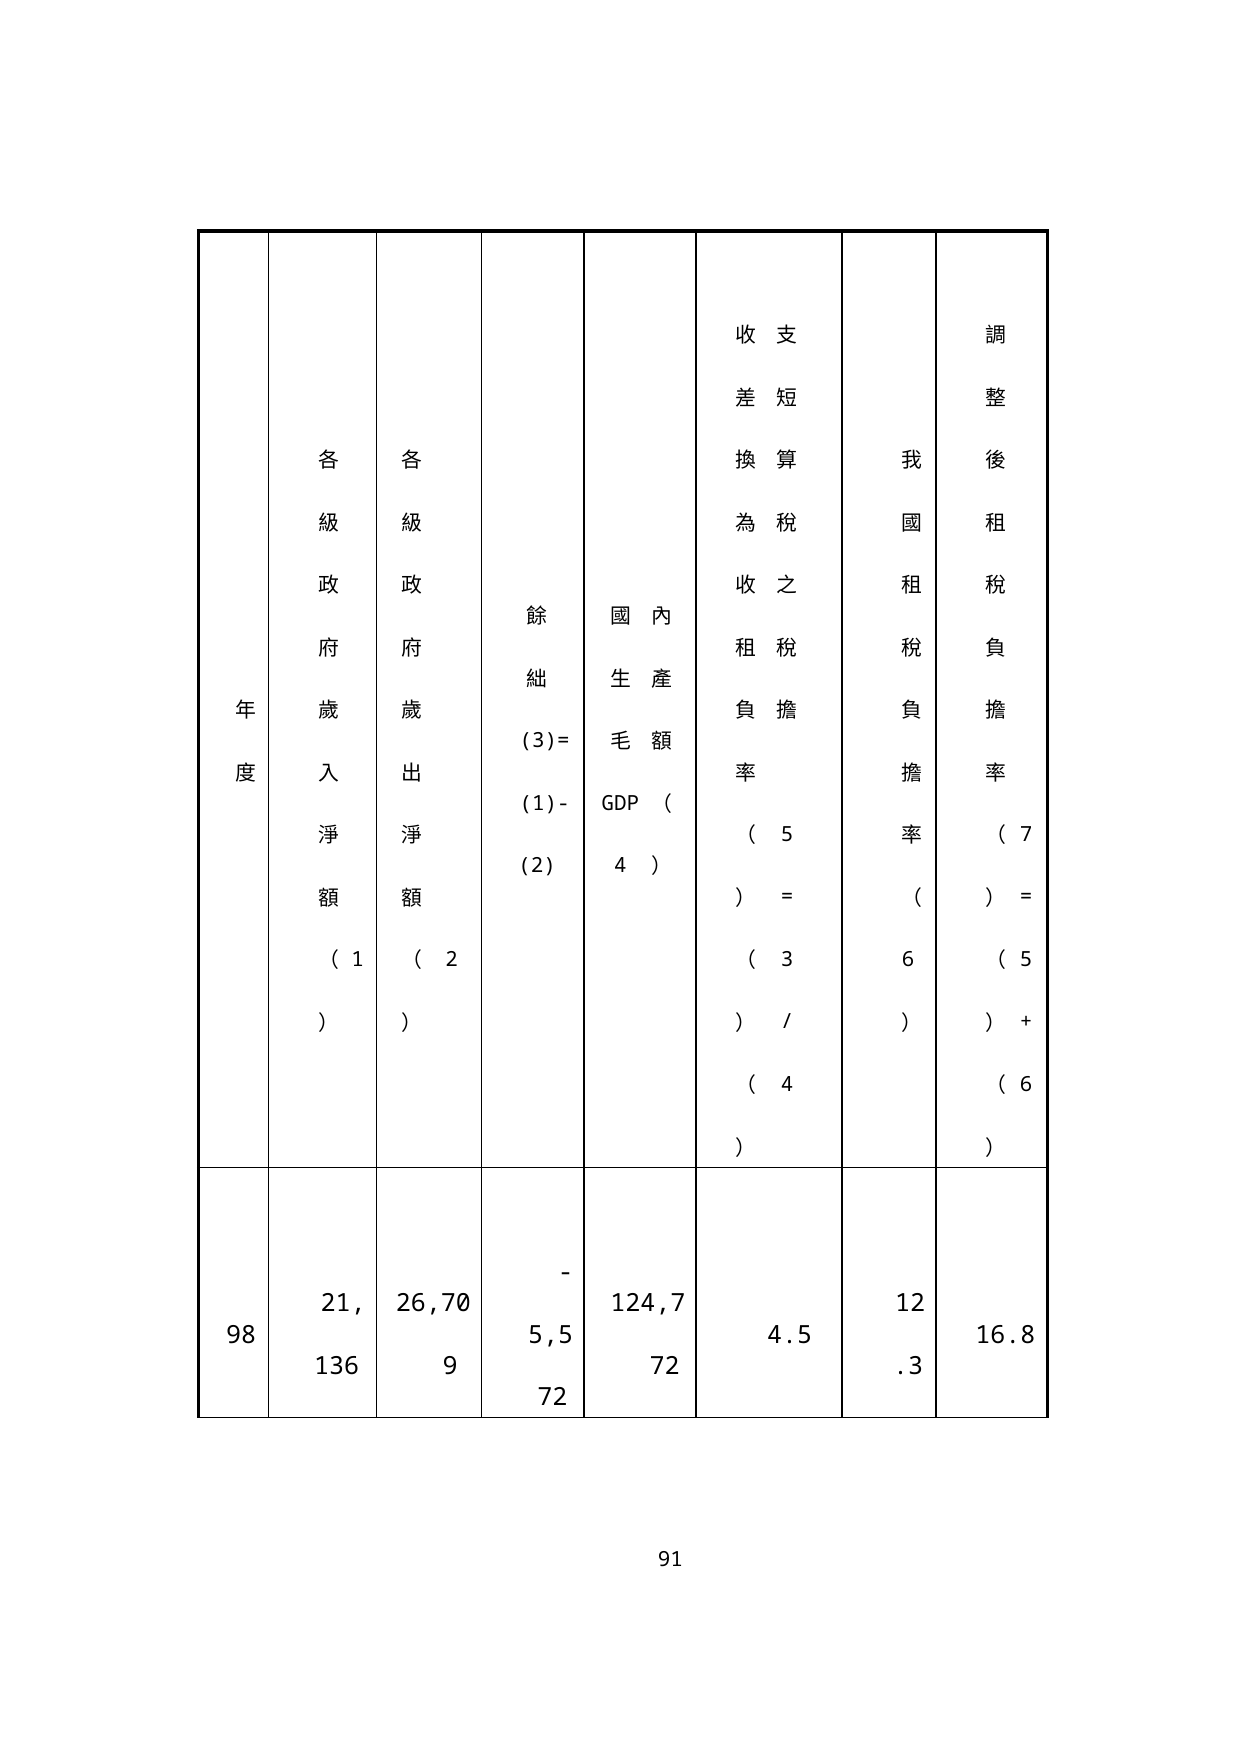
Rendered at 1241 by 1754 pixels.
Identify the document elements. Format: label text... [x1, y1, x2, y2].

table_header 國內生產毛額GDP（4） [585, 233, 695, 1167]
table_cell 21,136 [269, 1168, 376, 1417]
table_cell 26,709 [377, 1168, 481, 1417]
table_header 調整後租稅負擔率（7）=（5）+（6） [937, 233, 1046, 1167]
table_header 收支差短換算為稅收之租稅負擔率（5）=（3）/（4） [697, 233, 841, 1167]
table_header 餘絀(3)=(1)-(2) [482, 233, 583, 1167]
table_header 各級政府歲入淨額（1） [269, 233, 376, 1167]
table_cell 4.5 [697, 1168, 841, 1417]
table_cell 98 [200, 1168, 268, 1417]
table_cell 16.8 [937, 1168, 1046, 1417]
table_header 年度 [200, 233, 268, 1167]
table_cell 12.3 [843, 1168, 935, 1417]
table_cell -5,572 [482, 1168, 583, 1417]
table_header 我國租稅負擔率（6） [843, 233, 935, 1167]
table_header 各級政府歲出淨額（2） [377, 233, 481, 1167]
table_cell 124,772 [585, 1168, 695, 1417]
